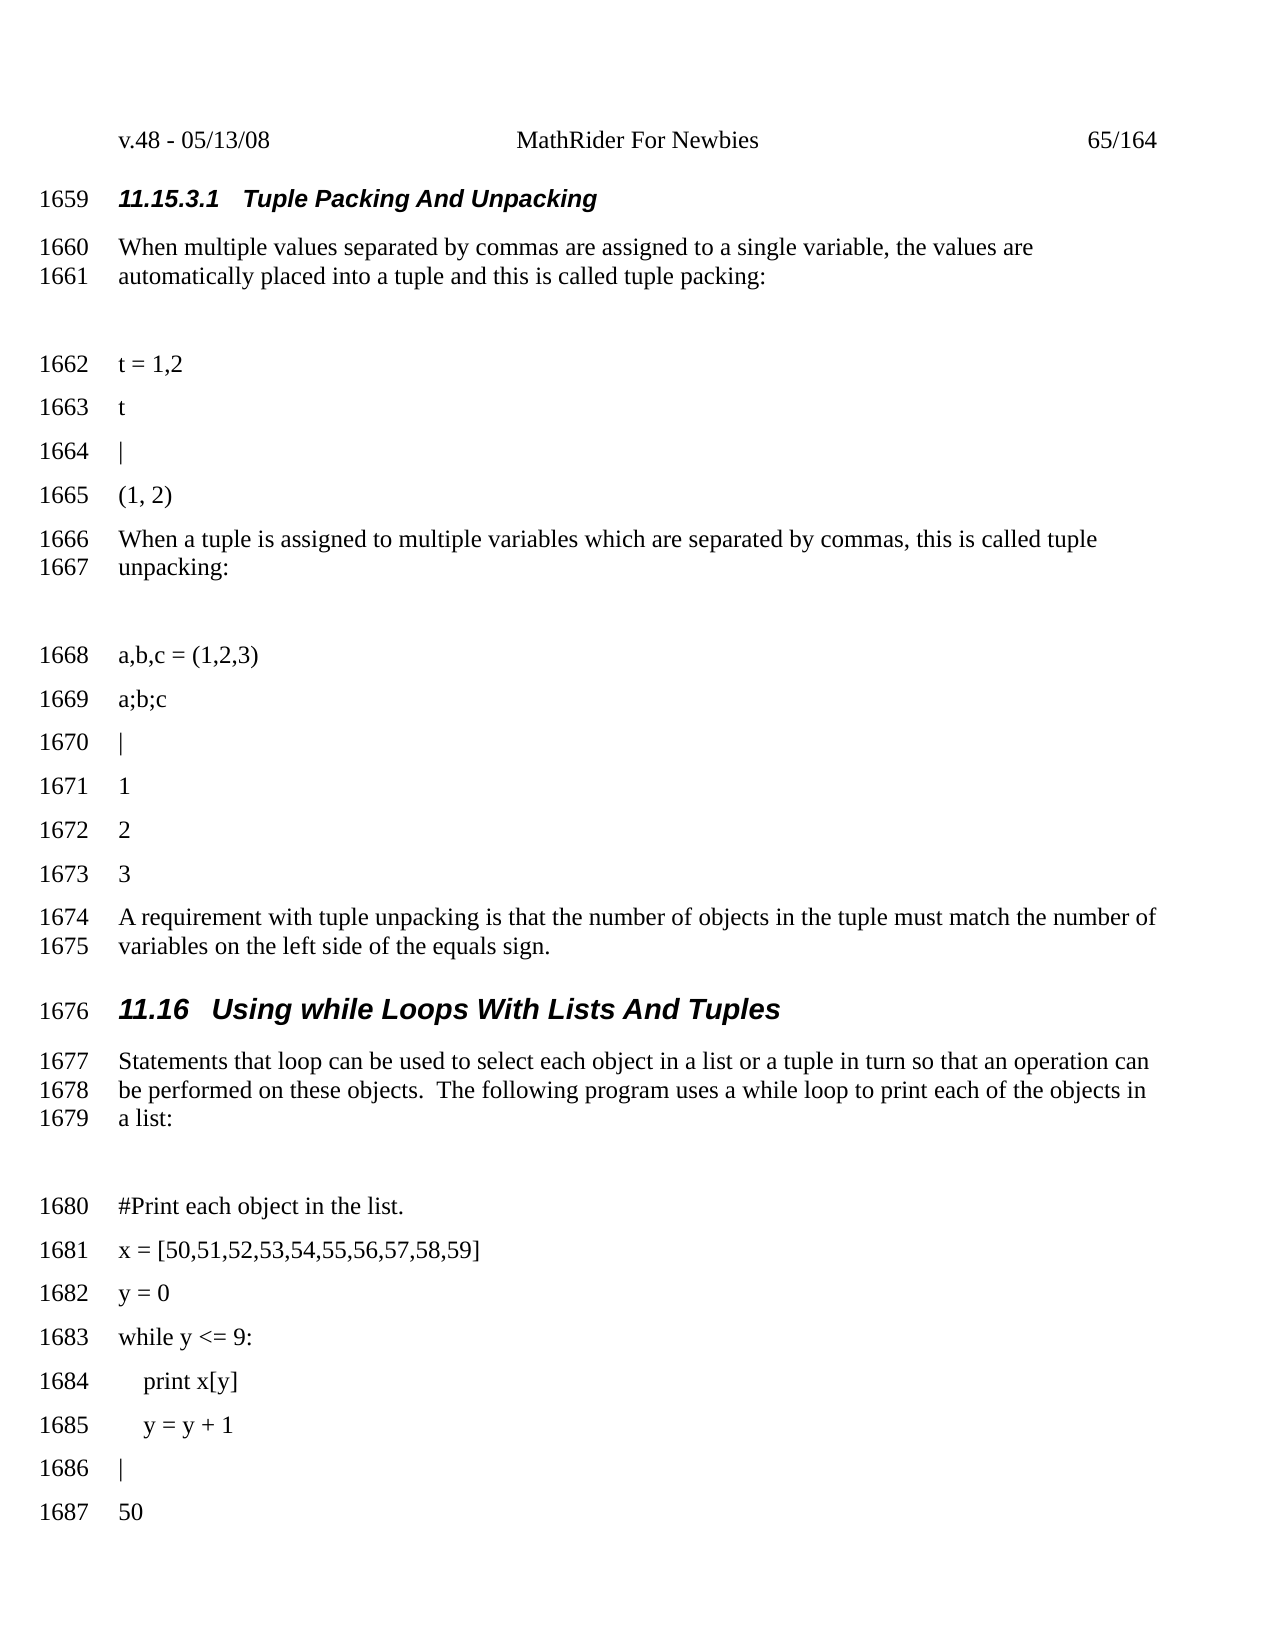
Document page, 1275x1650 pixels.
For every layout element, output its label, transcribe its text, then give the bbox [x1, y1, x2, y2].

text while y <= 9: [118, 1322, 1157, 1351]
text y = y + 1 [118, 1410, 1157, 1438]
text When multiple values separated by commas are assigned to a single variable, the values are automatically placed into a tuple and this is called tuple packing: [118, 232, 1157, 290]
text | [118, 1453, 1157, 1482]
text 1 [118, 771, 1157, 800]
text t [118, 392, 1157, 421]
text t = 1,2 [118, 349, 1157, 377]
text #Print each object in the list. [118, 1191, 1157, 1220]
text Statements that loop can be used to select each object in a list or a tuple in turn so that an operation can be performed on these objects. The following program uses a while loop to print each of the objects in a list: [118, 1046, 1157, 1132]
text When a tuple is assigned to multiple variables which are separated by commas, this is called tuple unpacking: [118, 524, 1157, 581]
text a,b,c = (1,2,3) [118, 640, 1157, 669]
subtitle Using while Loops With Lists And Tuples [118, 992, 1157, 1026]
text A requirement with tuple unpacking is that the number of objects in the tuple must match the number of variables on the left side of the equals sign. [118, 902, 1157, 960]
text 2 [118, 815, 1157, 844]
text y = 0 [118, 1278, 1157, 1307]
text 3 [118, 859, 1157, 887]
text x = [50,51,52,53,54,55,56,57,58,59] [118, 1235, 1157, 1263]
text 50 [118, 1497, 1157, 1526]
subtitle Tuple Packing And Unpacking [118, 184, 1157, 212]
text (1, 2) [118, 480, 1157, 509]
text | [118, 436, 1157, 465]
text a;b;c [118, 684, 1157, 712]
text | [118, 727, 1157, 756]
text print x[y] [118, 1366, 1157, 1395]
